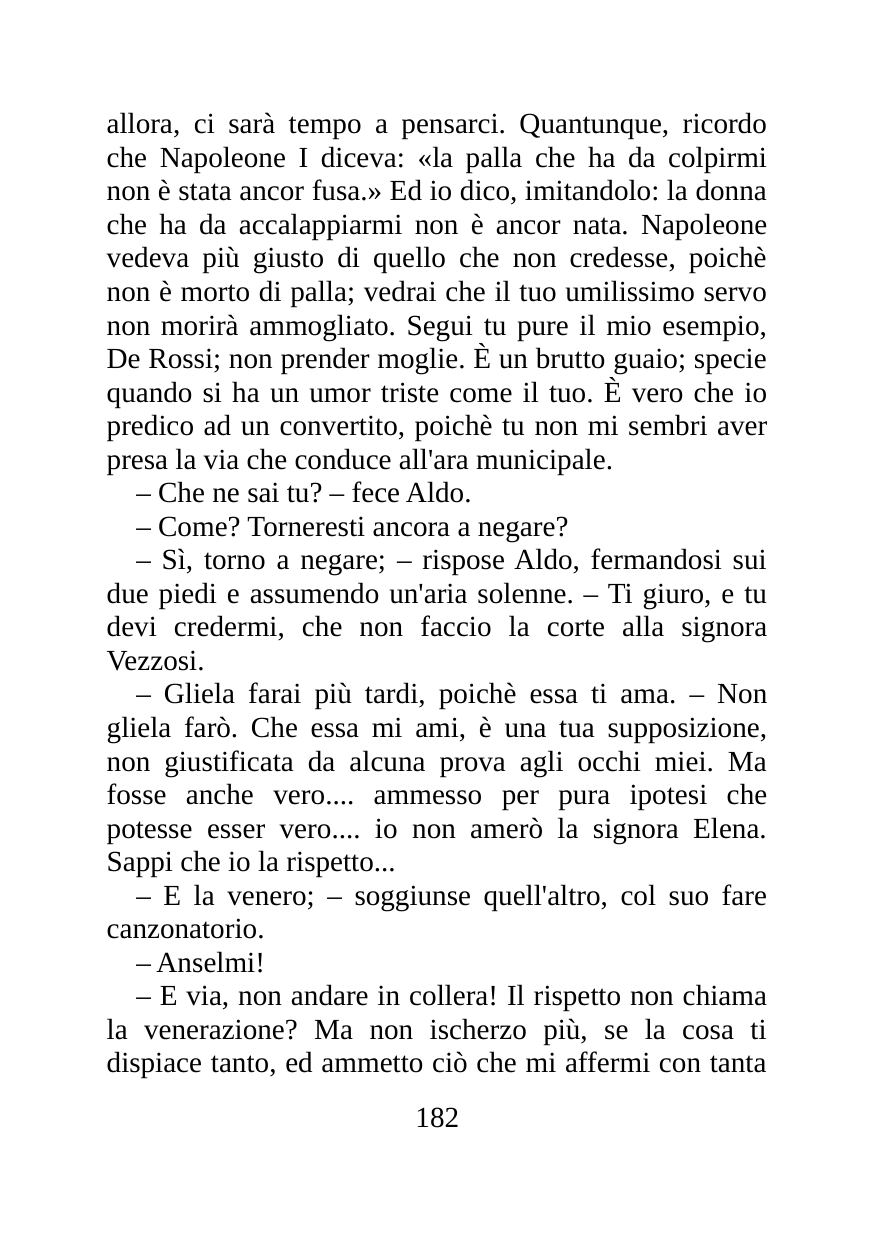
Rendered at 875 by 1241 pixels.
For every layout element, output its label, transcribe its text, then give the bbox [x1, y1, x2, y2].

text ‒ Gliela farai più tardi, poichè essa ti ama. ‒ Non gliela farò. Che essa mi ami, è una tua supposizione, non giustificata da alcuna prova agli occhi miei. Ma fosse anche vero.... ammesso per pura ipotesi che potesse esser vero.... io non amerò la signora Elena. Sappi che io la rispetto... [106, 677, 768, 878]
text ‒ Come? Torneresti ancora a negare? [106, 509, 768, 542]
text allora, ci sarà tempo a pensarci. Quantunque, ricordo che Napoleone I diceva: «la palla che ha da colpirmi non è stata ancor fusa.» Ed io dico, imitandolo: la donna che ha da accalappiarmi non è ancor nata. Napoleone vedeva più giusto di quello che non credesse, poichè non è morto di palla; vedrai che il tuo umilissimo servo non morirà ammogliato. Segui tu pure il mio esempio, De Rossi; non prender moglie. È un brutto guaio; specie quando si ha un umor triste come il tuo. È vero che io predico ad un convertito, poichè tu non mi sembri aver presa la via che conduce all'ara municipale. [106, 106, 768, 475]
text ‒ Sì, torno a negare; ‒ rispose Aldo, fermandosi sui due piedi e assumendo un'aria solenne. ‒ Ti giuro, e tu devi credermi, che non faccio la corte alla signora Vezzosi. [106, 542, 768, 677]
text ‒ E la venero; ‒ soggiunse quell'altro, col suo fare canzonatorio. [106, 878, 768, 945]
text ‒ Anselmi! [106, 945, 768, 978]
text ‒ E via, non andare in collera! Il rispetto non chiama la venerazione? Ma non ischerzo più, se la cosa ti dispiace tanto, ed ammetto ciò che mi affermi con tanta [106, 978, 768, 1079]
text ‒ Che ne sai tu? ‒ fece Aldo. [106, 475, 768, 509]
